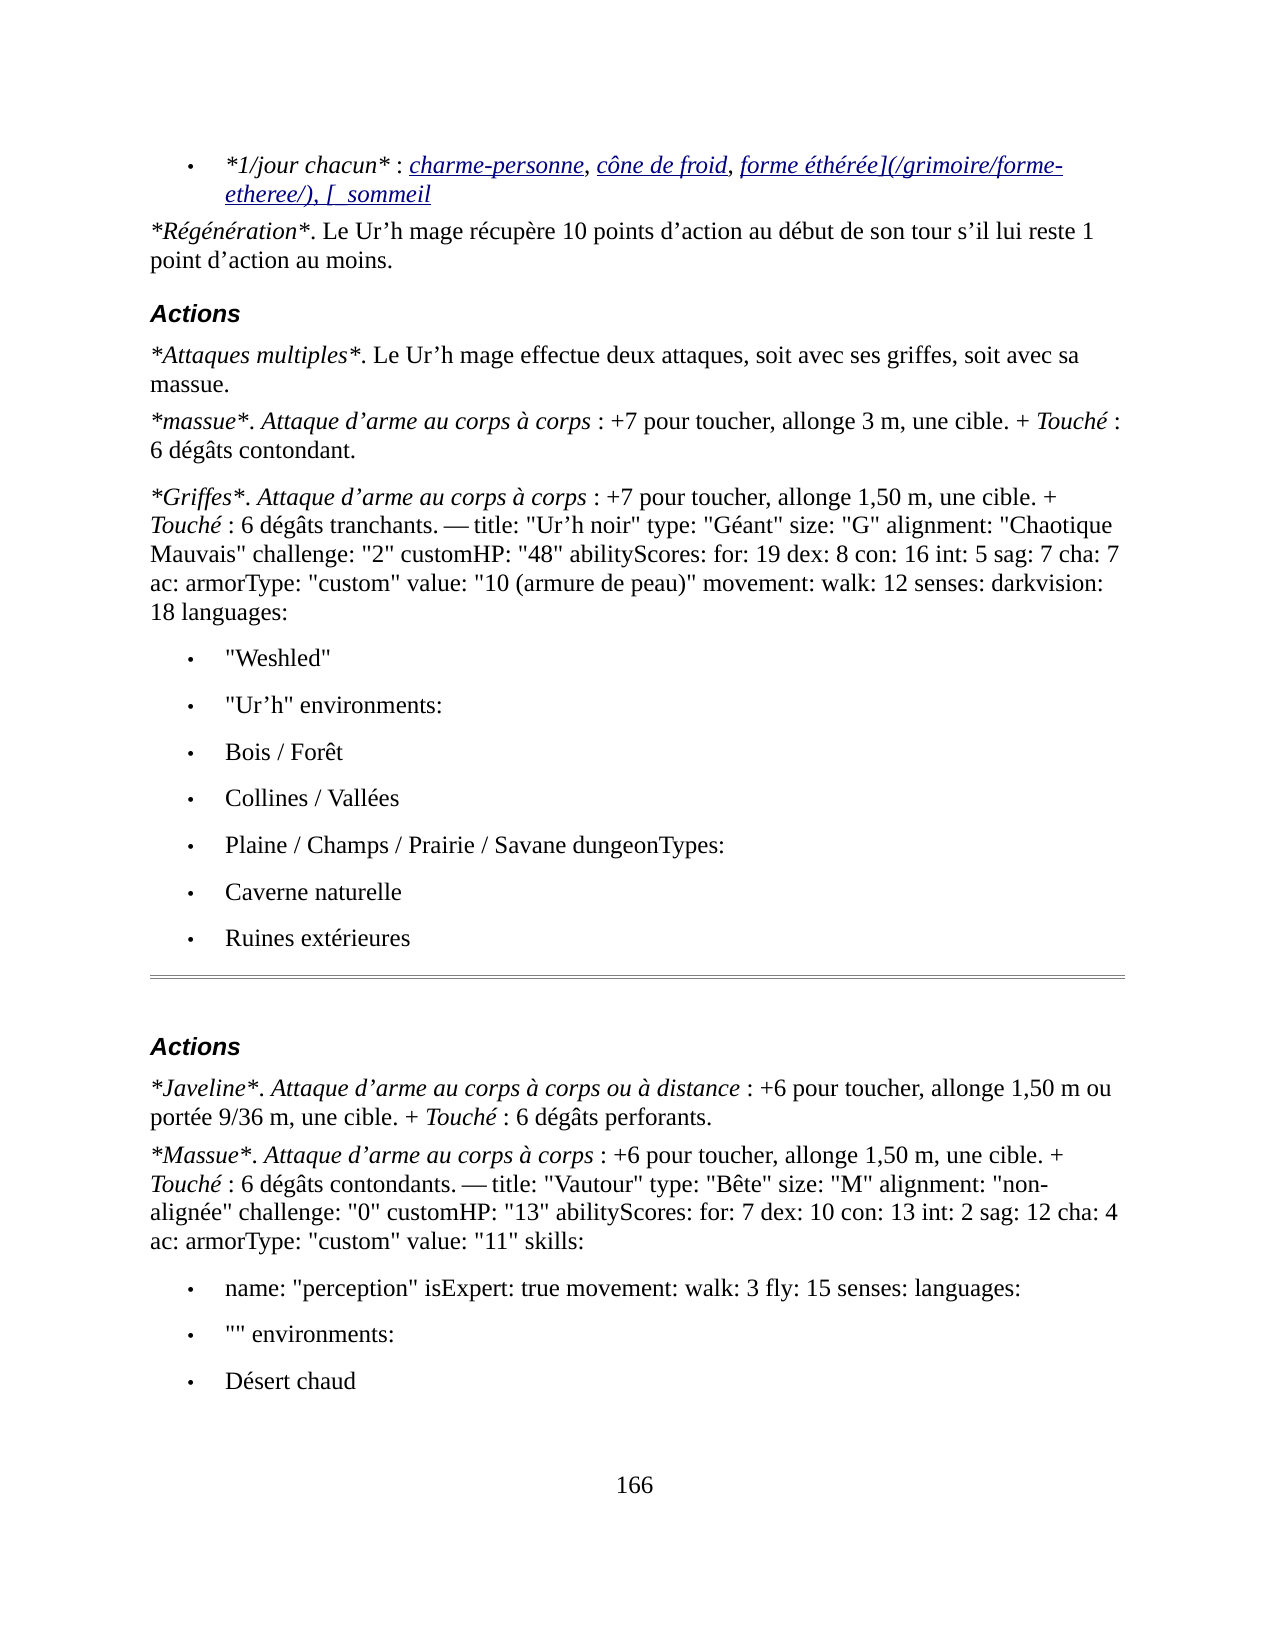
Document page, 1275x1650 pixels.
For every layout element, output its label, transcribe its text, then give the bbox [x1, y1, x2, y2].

list Désert chaud [187, 1366, 1125, 1395]
text *Régénération*. Le Ur’h mage récupère 10 points d’action au début de son tour s’il lui reste 1 point d’action au moins. [150, 216, 1125, 274]
list Caverne naturelle [187, 877, 1125, 906]
subtitle Actions [150, 1032, 1125, 1061]
list Ruines extérieures [187, 923, 1125, 952]
list Plaine / Champs / Prairie / Savane dungeonTypes: [187, 830, 1125, 859]
subtitle Actions [150, 299, 1125, 327]
text *massue*. Attaque d’arme au corps à corps : +7 pour toucher, allonge 3 m, une cible. + Touché : 6 dégâts contondant. [150, 406, 1125, 464]
list "" environments: [187, 1319, 1125, 1348]
list "Weshled" [187, 643, 1125, 672]
text *Attaques multiples*. Le Ur’h mage effectue deux attaques, soit avec ses griffes, soit avec sa massue. [150, 340, 1125, 397]
text *Massue*. Attaque d’arme au corps à corps : +6 pour toucher, allonge 1,50 m, une cible. + Touché : 6 dégâts contondants. — title: "Vautour" type: "Bête" size: "M" alignment: "non-alignée" challenge: "0" customHP: "13" abilityScores: for: 7 dex: 10 con: 13 int: 2 sag: 12 cha: 4 ac: armorType: "custom" value: "11" skills: [150, 1140, 1125, 1255]
text *Griffes*. Attaque d’arme au corps à corps : +7 pour toucher, allonge 1,50 m, une cible. + Touché : 6 dégâts tranchants. — title: "Ur’h noir" type: "Géant" size: "G" alignment: "Chaotique Mauvais" challenge: "2" customHP: "48" abilityScores: for: 19 dex: 8 con: 16 int: 5 sag: 7 cha: 7 ac: armorType: "custom" value: "10 (armure de peau)" movement: walk: 12 senses: darkvision: 18 languages: [150, 482, 1125, 626]
list *1/jour chacun* : charme-personne, cône de froid, forme éthérée](/grimoire/forme-etheree/), [_sommeil [187, 150, 1125, 207]
list "Ur’h" environments: [187, 690, 1125, 719]
list name: "perception" isExpert: true movement: walk: 3 fly: 15 senses: languages: [187, 1273, 1125, 1302]
list Collines / Vallées [187, 783, 1125, 812]
text *Javeline*. Attaque d’arme au corps à corps ou à distance : +6 pour toucher, allonge 1,50 m ou portée 9/36 m, une cible. + Touché : 6 dégâts perforants. [150, 1073, 1125, 1131]
list Bois / Forêt [187, 737, 1125, 766]
